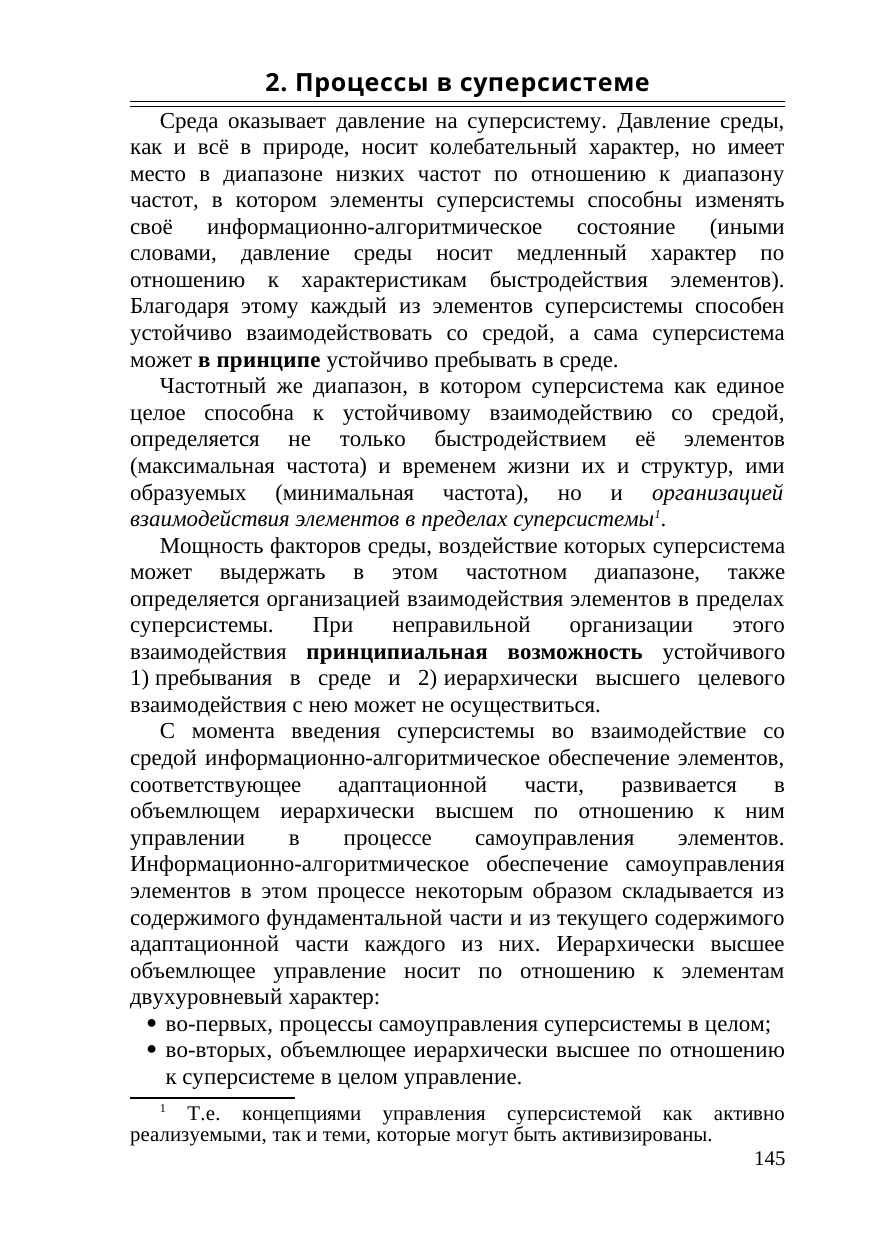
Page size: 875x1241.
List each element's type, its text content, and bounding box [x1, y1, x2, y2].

list во-первых, процессы самоуправления суперсистемы в целом; [148, 1009, 785, 1036]
text С момента введения суперсистемы во взаимодействие со средой информационно-алгоритмическое обеспечение элементов, соответствующее адаптационной части, развивается в объемлющем иерархически высшем по отношению к ним управлении в процессе самоуправления элементов. Информационно-алгоритмическое обеспечение самоуправления элементов в этом процессе некоторым образом складывается из содержимого фундаментальной части и из текущего содержимого адаптационной части каждого из них. Иерархически высшее объемлющее управление носит по отношению к элементам двухуровневый характер: [130, 717, 785, 1009]
text Т.е. концепциями управления суперсистемой как активно реализуемыми, так и теми, которые могут быть активизированы. [130, 1104, 785, 1145]
text Среда оказывает давление на суперсистему. Давление среды, как и всё в природе, носит колебательный характер, но имеет место в диапазоне низких частот по отношению к диапазону частот, в котором элементы суперсистемы способны изменять своё информационно-алгоритмическое состояние (иными словами, давление среды носит медленный характер по отношению к характеристикам быстродействия элементов). Благодаря этому каждый из элементов суперсистемы способен устойчиво взаимодействовать со средой, а сама суперсистема может в принципе устойчиво пребывать в среде. [130, 107, 785, 372]
text Частотный же диапазон, в котором суперсистема как единое целое способна к устойчивому взаимодействию со средой, определяется не только быстродействием её элементов (максимальная частота) и временем жизни их и структур, ими образуемых (мини­маль­ная частота), но и организацией взаимодействия элементов в пределах суперсистемы. [130, 372, 785, 531]
text Мощность факторов среды, воздействие которых суперсистема может выдержать в этом частотном диапазоне, также определяется организацией взаимодействия элементов в пределах суперсистемы. При неправильной организации этого взаимодействия прин­ципиальная возможность устойчивого 1) пребывания в среде и 2) иерархически высшего целевого взаимодействия с нею может не осуществиться. [130, 531, 785, 717]
list во-вторых, объемлющее иерархически высшее по отношению к суперсистеме в целом управление. [148, 1036, 785, 1089]
